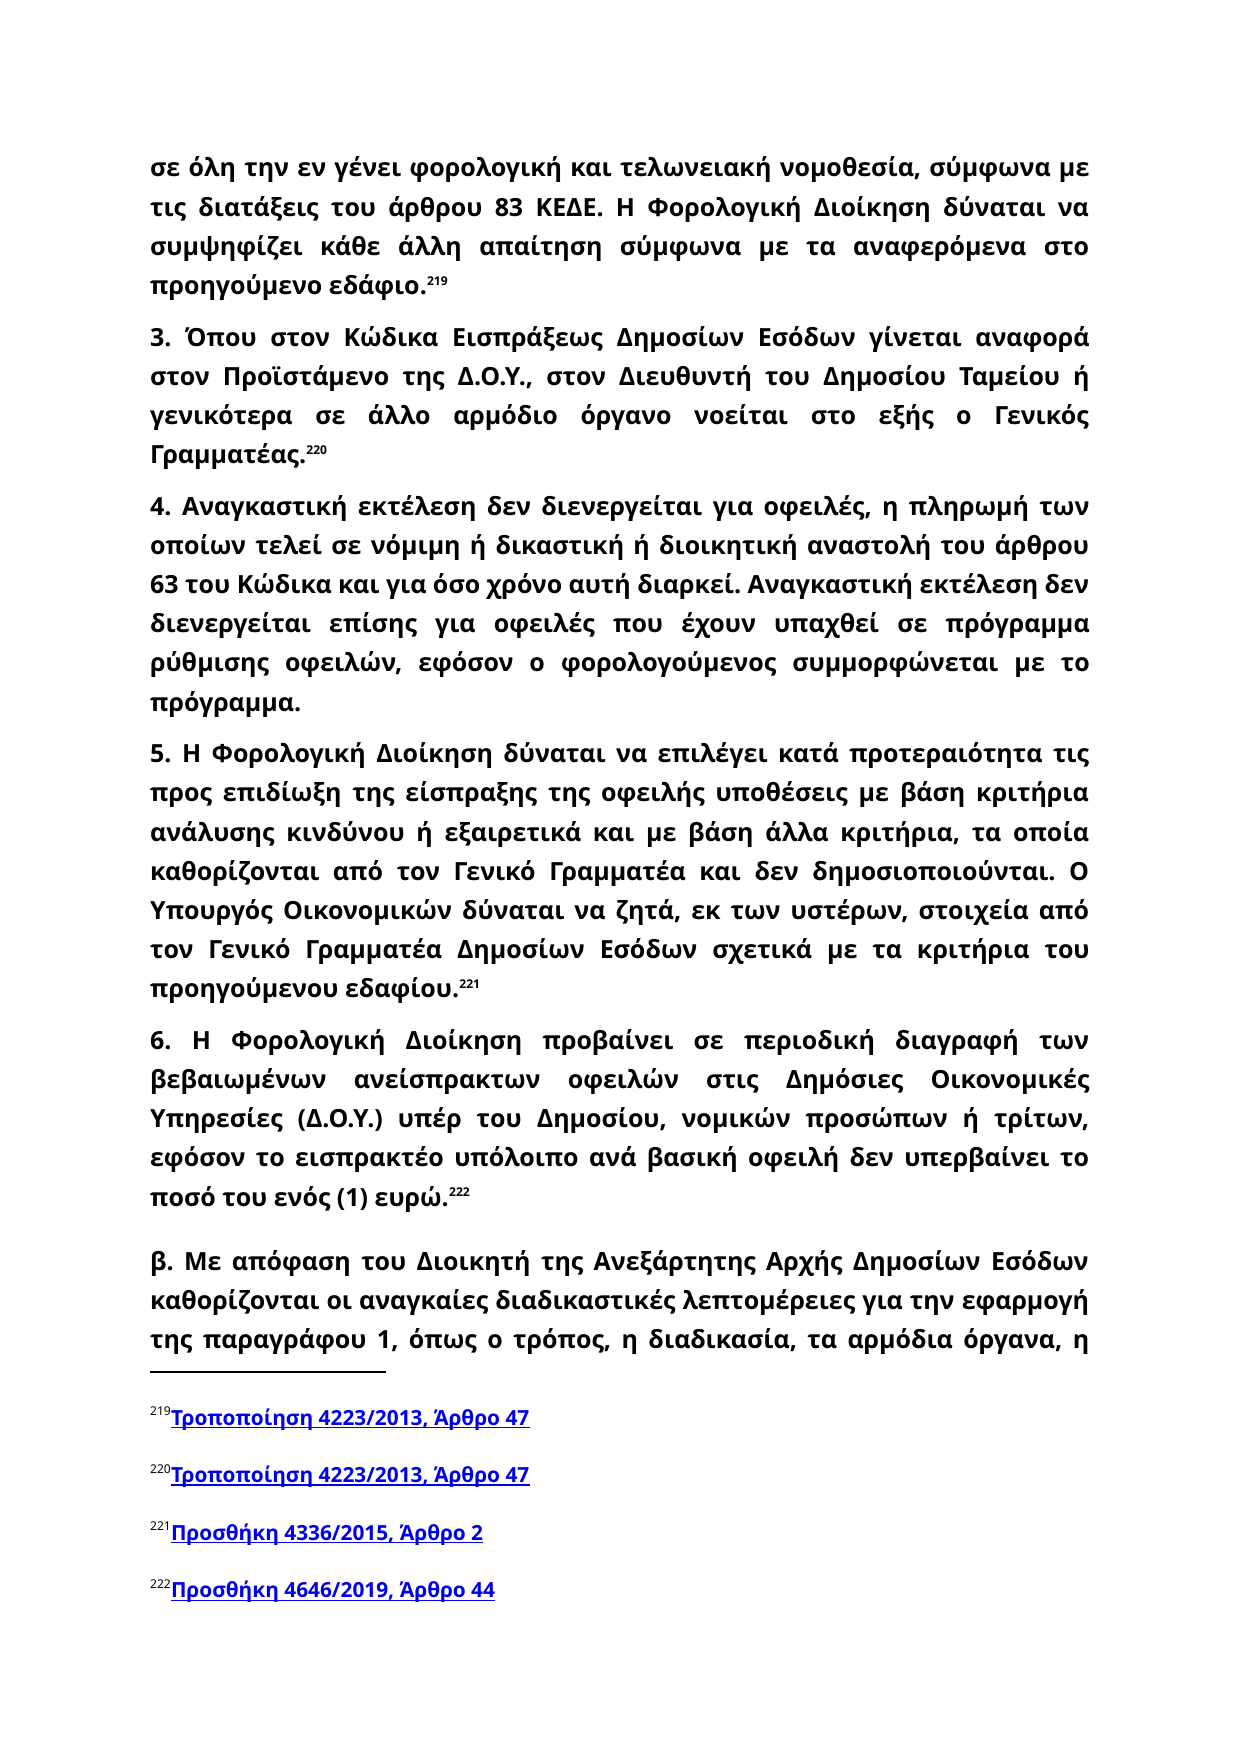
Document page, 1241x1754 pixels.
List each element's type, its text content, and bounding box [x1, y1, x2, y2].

text Τροποποίηση 4223/2013, Άρθρο 47 [150, 1403, 1090, 1431]
text β. Με απόφαση του Διοικητή της Ανεξάρτητης Αρχής Δημοσίων Εσόδων καθορίζονται οι αναγκαίες διαδικαστικές λεπτομέρειες για την εφαρμογή της παραγράφου 1, όπως ο τρόπος, η διαδικασία, τα αρμόδια όργανα, η [150, 1243, 1090, 1356]
text 5. Η Φορολογική Διοίκηση δύναται να επιλέγει κατά προτεραιότητα τις προς επιδίωξη της είσπραξης της οφειλής υποθέσεις με βάση κριτήρια ανάλυσης κινδύνου ή εξαιρετικά και με βάση άλλα κριτήρια, τα οποία καθορίζονται από τον Γενικό Γραμματέα και δεν δημοσιοποιούνται. Ο Υπουργός Οικονομικών δύναται να ζητά, εκ των υστέρων, στοιχεία από τον Γενικό Γραμματέα Δημοσίων Εσόδων σχετικά με τα κριτήρια του προηγούμενου εδαφίου. [150, 736, 1090, 1005]
text 6. Η Φορολογική Διοίκηση προβαίνει σε περιοδική διαγραφή των βεβαιωμένων ανείσπρακτων οφειλών στις Δημόσιες Οικονομικές Υπηρεσίες (Δ.Ο.Υ.) υπέρ του Δημοσίου, νομικών προσώπων ή τρίτων, εφόσον το εισπρακτέο υπόλοιπο ανά βασική οφειλή δεν υπερβαίνει το ποσό του ενός (1) ευρώ. [150, 1022, 1090, 1213]
text σε όλη την εν γένει φορολογική και τελωνειακή νομοθεσία, σύμφωνα με τις διατάξεις του άρθρου 83 ΚΕΔΕ. Η Φορολογική Διοίκηση δύναται να συμψηφίζει κάθε άλλη απαίτηση σύμφωνα με τα αναφερόμενα στο προηγούμενο εδάφιο. [150, 150, 1090, 302]
text Προσθήκη 4646/2019, Άρθρο 44 [150, 1576, 1090, 1604]
text 4. Αναγκαστική εκτέλεση δεν διενεργείται για οφειλές, η πληρωμή των οποίων τελεί σε νόμιμη ή δικαστική ή διοικητική αναστολή του άρθρου 63 του Κώδικα και για όσο χρόνο αυτή διαρκεί. Αναγκαστική εκτέλεση δεν διενεργείται επίσης για οφειλές που έχουν υπαχθεί σε πρόγραμμα ρύθμισης οφειλών, εφόσον ο φορολογούμενος συμμορφώνεται με το πρόγραμμα. [150, 488, 1090, 718]
text Προσθήκη 4336/2015, Άρθρο 2 [150, 1518, 1090, 1546]
text Τροποποίηση 4223/2013, Άρθρο 47 [150, 1460, 1090, 1489]
text 3. Όπου στον Κώδικα Εισπράξεως Δημοσίων Εσόδων γίνεται αναφορά στον Προϊστάμενο της Δ.Ο.Υ., στον Διευθυντή του Δημοσίου Ταμείου ή γενικότερα σε άλλο αρμόδιο όργανο νοείται στο εξής ο Γενικός Γραμματέας. [150, 319, 1090, 471]
